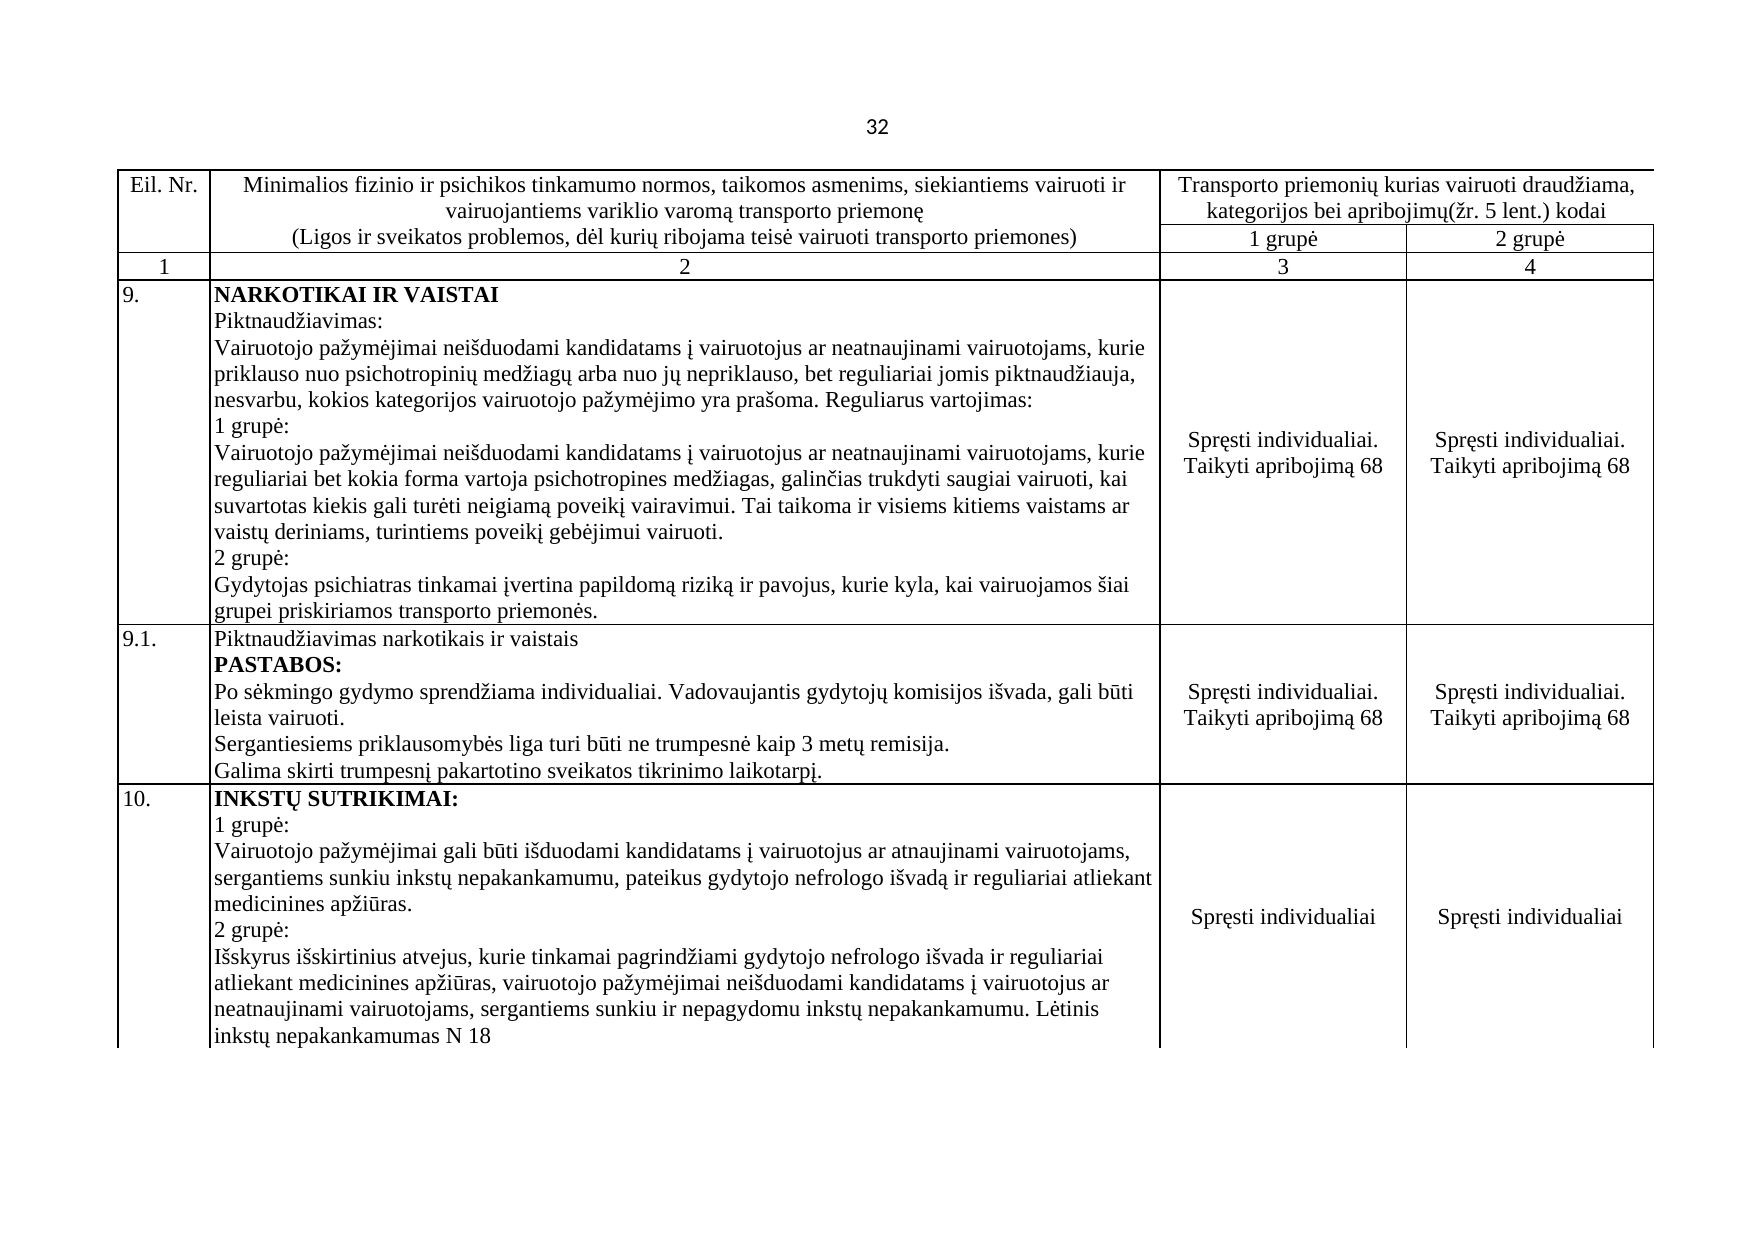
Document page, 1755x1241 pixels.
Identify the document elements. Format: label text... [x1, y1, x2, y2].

table_cell Piktnaudžiavimas narkotikais ir vaistais PASTABOS: Po sėkmingo gydymo sprendžiama individualiai. Vadovaujantis gydytojų komisijos išvada, gali būti leista vairuoti. Sergantiesiems priklausomybės liga turi būti ne trumpesnė kaip 3 metų remisija. Galima skirti trumpesnį pakartotino sveikatos tikrinimo laikotarpį. [211, 625, 1159, 783]
table_cell 9.1. [119, 625, 209, 783]
table_cell Spręsti individualiai [1407, 785, 1653, 1048]
table_cell 4 [1407, 253, 1653, 279]
table_cell INKSTŲ SUTRIKIMAI: 1 grupė: Vairuotojo pažymėjimai gali būti išduodami kandidatams į vairuotojus ar atnaujinami vairuotojams, sergantiems sunkiu inkstų nepakankamumu, pateikus gydytojo nefrologo išvadą ir reguliariai atliekant medicinines apžiūras. 2 grupė: Išskyrus išskirtinius atvejus, kurie tinkamai pagrindžiami gydytojo nefrologo išvada ir reguliariai atliekant medicinines apžiūras, vairuotojo pažymėjimai neišduodami kandidatams į vairuotojus ar neatnaujinami vairuotojams, sergantiems sunkiu ir nepagydomu inkstų nepakankamumu. Lėtinis inkstų nepakankamumas N 18 [211, 785, 1159, 1048]
table_cell 9. [119, 281, 209, 623]
table_header Eil. Nr. [119, 171, 209, 251]
table_header Transporto priemonių kurias vairuoti draudžiama, kategorijos bei apribojimų(žr. 5 lent.) kodai [1161, 171, 1653, 223]
table_cell 2 [211, 253, 1159, 279]
table_cell Spręsti individualiai. Taikyti apribojimą 68 [1407, 625, 1653, 783]
table_cell Spręsti individualiai. Taikyti apribojimą 68 [1161, 281, 1406, 623]
table_header Minimalios fizinio ir psichikos tinkamumo normos, taikomos asmenims, siekiantiems vairuoti ir vairuojantiems variklio varomą transporto priemonę (Ligos ir sveikatos problemos, dėl kurių ribojama teisė vairuoti transporto priemones) [211, 171, 1159, 251]
table_cell NARKOTIKAI IR VAISTAI Piktnaudžiavimas: Vairuotojo pažymėjimai neišduodami kandidatams į vairuotojus ar neatnaujinami vairuotojams, kurie priklauso nuo psichotropinių medžiagų arba nuo jų nepriklauso, bet reguliariai jomis piktnaudžiauja, nesvarbu, kokios kategorijos vairuotojo pažymėjimo yra prašoma. Reguliarus vartojimas: 1 grupė: Vairuotojo pažymėjimai neišduodami kandidatams į vairuotojus ar neatnaujinami vairuotojams, kurie reguliariai bet kokia forma vartoja psichotropines medžiagas, galinčias trukdyti saugiai vairuoti, kai suvartotas kiekis gali turėti neigiamą poveikį vairavimui. Tai taikoma ir visiems kitiems vaistams ar vaistų deriniams, turintiems poveikį gebėjimui vairuoti. 2 grupė: Gydytojas psichiatras tinkamai įvertina papildomą riziką ir pavojus, kurie kyla, kai vairuojamos šiai grupei priskiriamos transporto priemonės. [211, 281, 1159, 623]
table_cell Spręsti individualiai. Taikyti apribojimą 68 [1407, 281, 1653, 623]
table_cell Spręsti individualiai [1161, 785, 1406, 1048]
table_cell 2 grupė [1407, 225, 1653, 251]
table_cell 1 [119, 253, 209, 279]
table_cell Spręsti individualiai. Taikyti apribojimą 68 [1161, 625, 1406, 783]
table_cell 1 grupė [1161, 225, 1406, 251]
table_cell 3 [1161, 253, 1406, 279]
table_cell 10. [119, 785, 209, 1048]
